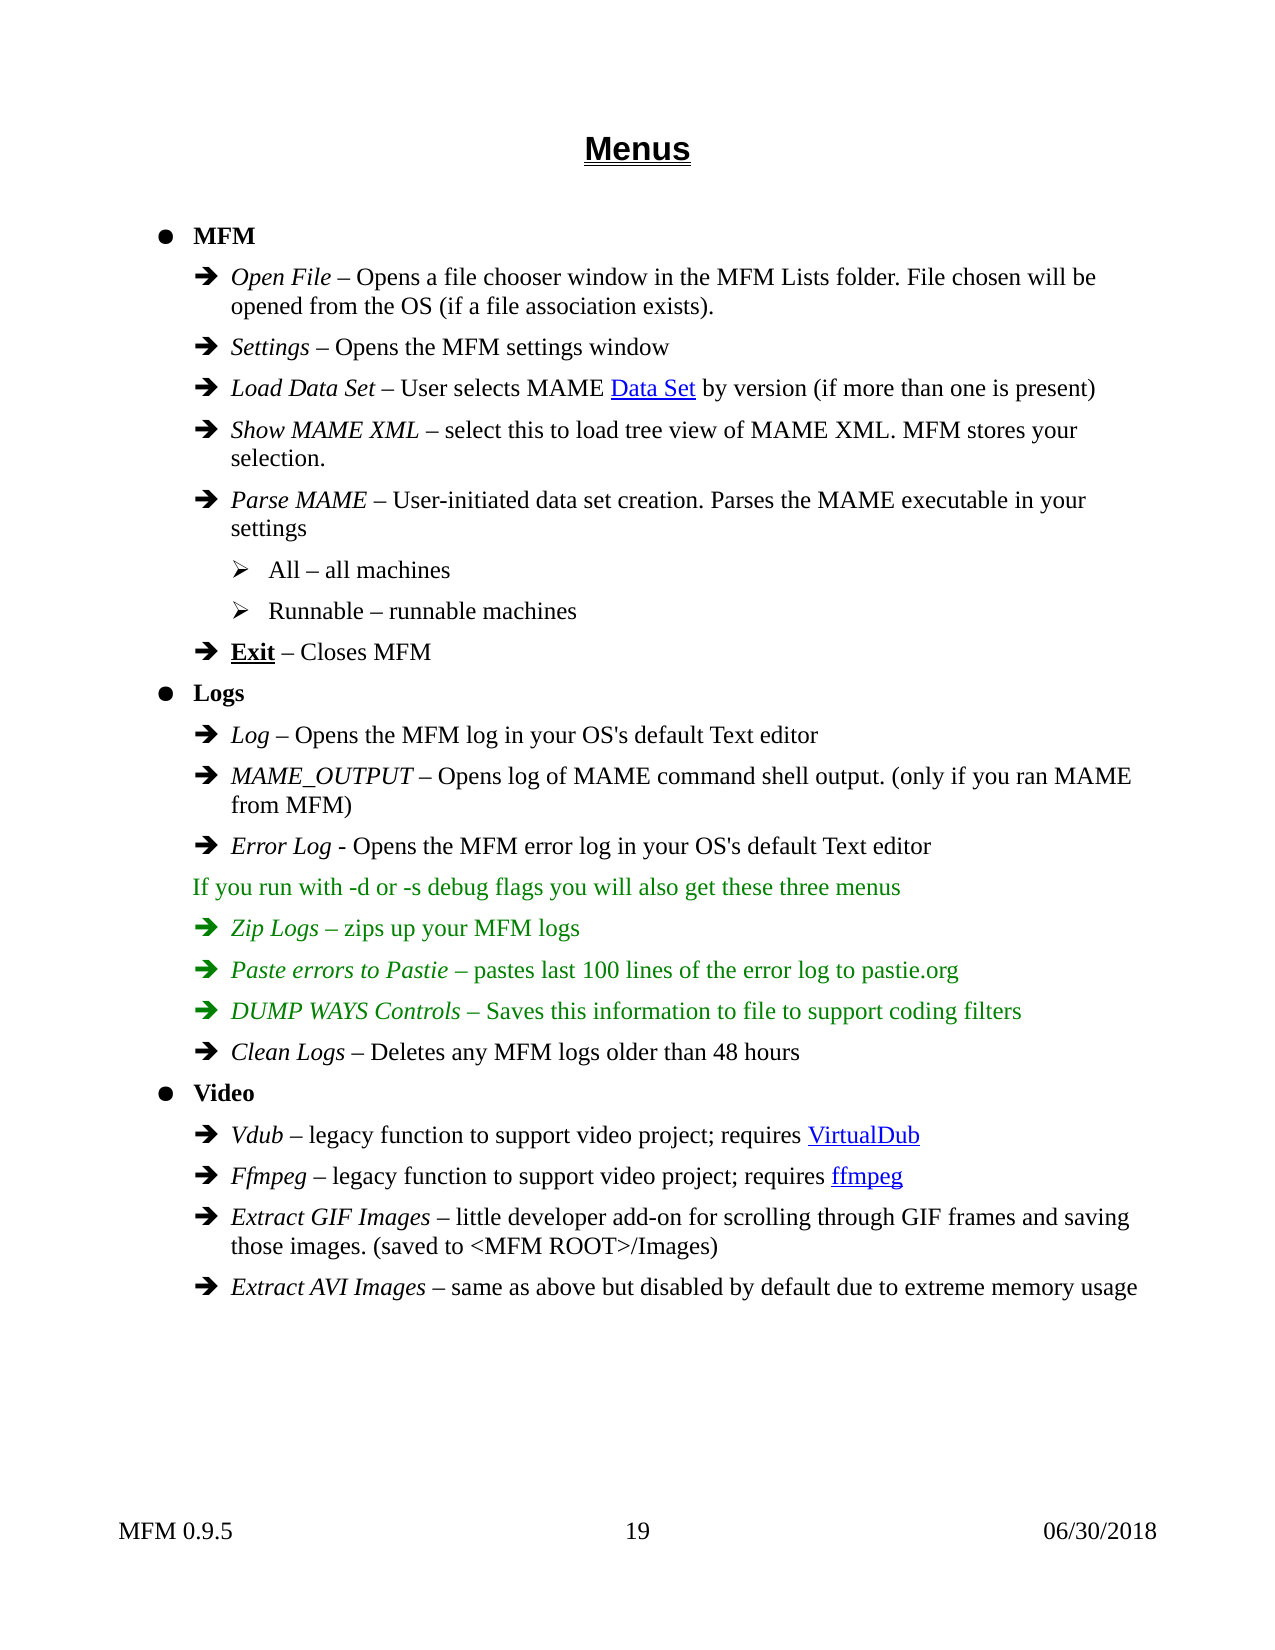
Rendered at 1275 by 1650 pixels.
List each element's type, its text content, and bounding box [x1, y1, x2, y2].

list Runnable – runnable machines [231, 596, 1157, 625]
list Extract GIF Images – little developer add-on for scrolling through GIF frames and saving those images. (saved to <MFM ROOT>/Images) [193, 1202, 1157, 1260]
list DUMP WAYS Controls – Saves this information to file to support coding filters [193, 996, 1157, 1025]
list Video [156, 1078, 1157, 1107]
list Load Data Set – User selects MAME Data Set by version (if more than one is present) [193, 373, 1157, 402]
list Open File – Opens a file chooser window in the MFM Lists folder. File chosen will be opened from the OS (if a file association exists). [193, 262, 1157, 320]
list Error Log - Opens the MFM error log in your OS's default Text editor [193, 831, 1157, 860]
list MAME_OUTPUT – Opens log of MAME command shell output. (only if you ran MAME from MFM) [193, 761, 1157, 818]
list Zip Logs – zips up your MFM logs [193, 913, 1157, 942]
list Paste errors to Pastie – pastes last 100 lines of the error log to pastie.org [193, 955, 1157, 983]
list Vdub – legacy function to support video project; requires VirtualDub [193, 1120, 1157, 1148]
list Settings – Opens the MFM settings window [193, 332, 1157, 361]
list Ffmpeg – legacy function to support video project; requires ffmpeg [193, 1161, 1157, 1190]
list Show MAME XML – select this to load tree view of MAME XML. MFM stores your selection. [193, 415, 1157, 472]
list All – all machines [231, 555, 1157, 583]
list Clean Logs – Deletes any MFM logs older than 48 hours [193, 1037, 1157, 1066]
list Log – Opens the MFM log in your OS's default Text editor [193, 720, 1157, 748]
text If you run with -d or -s debug flags you will also get these three menus [118, 872, 1157, 901]
list Parse MAME – User-initiated data set creation. Parses the MAME executable in your settings [193, 485, 1157, 542]
subtitle Menus [118, 128, 1157, 167]
list MFM [156, 221, 1157, 250]
list Extract AVI Images – same as above but disabled by default due to extreme memory usage [193, 1272, 1157, 1301]
list Logs [156, 678, 1157, 707]
list Exit – Closes MFM [193, 637, 1157, 666]
